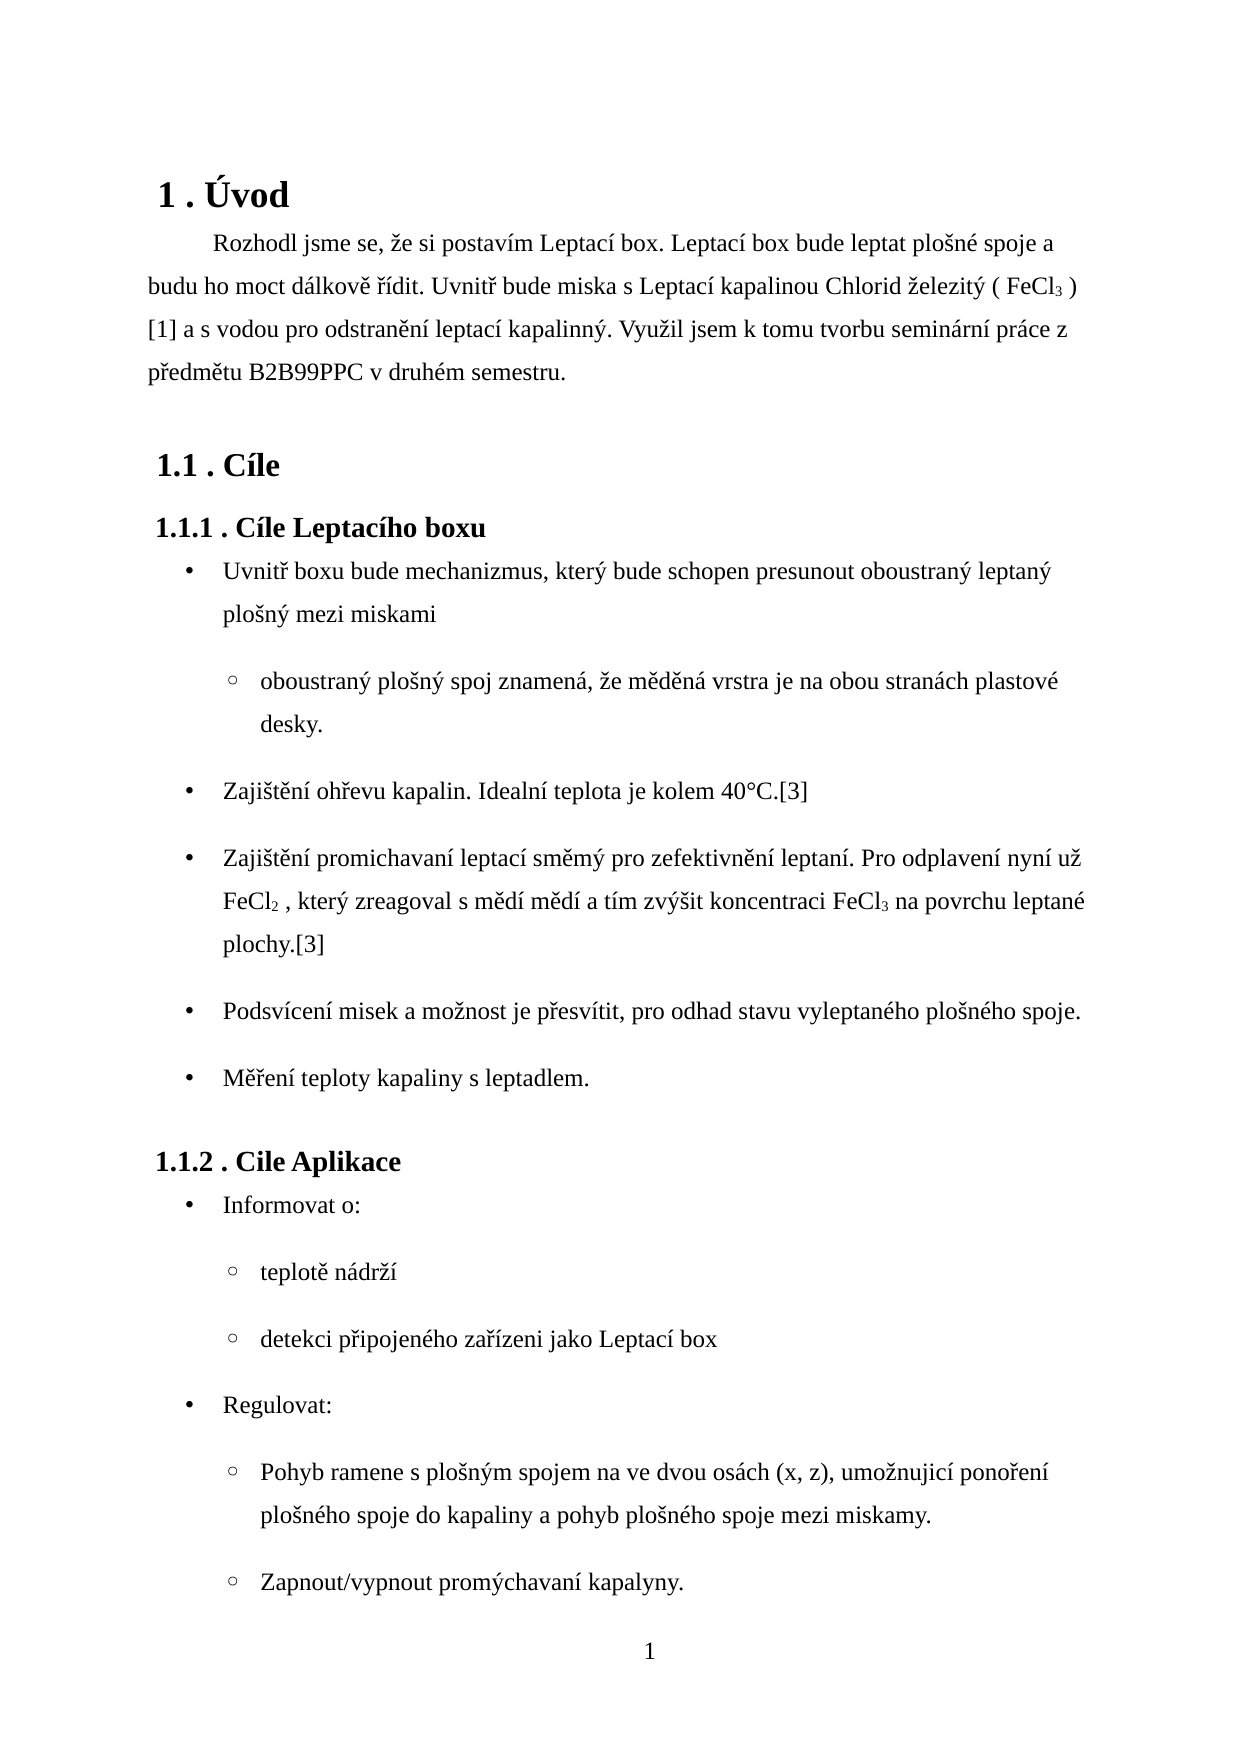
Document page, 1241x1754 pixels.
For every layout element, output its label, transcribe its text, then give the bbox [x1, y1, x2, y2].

list Uvnitř boxu bude mechanizmus, který bude schopen presunout oboustraný leptaný plošný mezi miskami [185, 556, 1093, 628]
list Regulovat: [185, 1391, 1093, 1419]
subtitle Cíle [148, 445, 1093, 483]
subtitle Cíle Leptacího boxu [148, 511, 1093, 544]
text Rozhodl jsme se, že si postavím Leptací box. Leptací box bude leptat plošné spoje a budu ho moct dálkově řídit. Uvnitř bude miska s Leptací kapalinou Chlorid železitý ( FeCl3 )[1] a s vodou pro odstranění leptací kapalinný. Využil jsem k tomu tvorbu seminární práce z předmětu B2B99PPC v druhém semestru. [148, 228, 1093, 386]
list Pohyb ramene s plošným spojem na ve dvou osách (x, z), umožnujicí ponoření plošného spoje do kapaliny a pohyb plošného spoje mezi miskamy. [223, 1457, 1093, 1529]
list Zajištění promichavaní leptací směmý pro zefektivnění leptaní. Pro odplavení nyní už FeCl2 , který zreagoval s mědí mědí a tím zvýšit koncentraci FeCl3 na povrchu leptané plochy.[3] [185, 843, 1093, 958]
list detekci připojeného zařízeni jako Leptací box [223, 1324, 1093, 1353]
list oboustraný plošný spoj znamená, že měděná vrstra je na obou stranách plastové desky. [223, 666, 1093, 738]
list Zajištění ohřevu kapalin. Idealní teplota je kolem 40°C.[3] [185, 776, 1093, 805]
list Podsvícení misek a možnost je přesvítit, pro odhad stavu vyleptaného plošného spoje. [185, 996, 1093, 1025]
list teplotě nádrží [223, 1257, 1093, 1286]
subtitle Cile Aplikace [148, 1144, 1093, 1178]
subtitle Úvod [148, 172, 1093, 216]
list Informovat o: [185, 1190, 1093, 1219]
list Zapnout/vypnout promýchavaní kapalyny. [223, 1567, 1093, 1596]
list Měření teploty kapaliny s leptadlem. [185, 1063, 1093, 1092]
